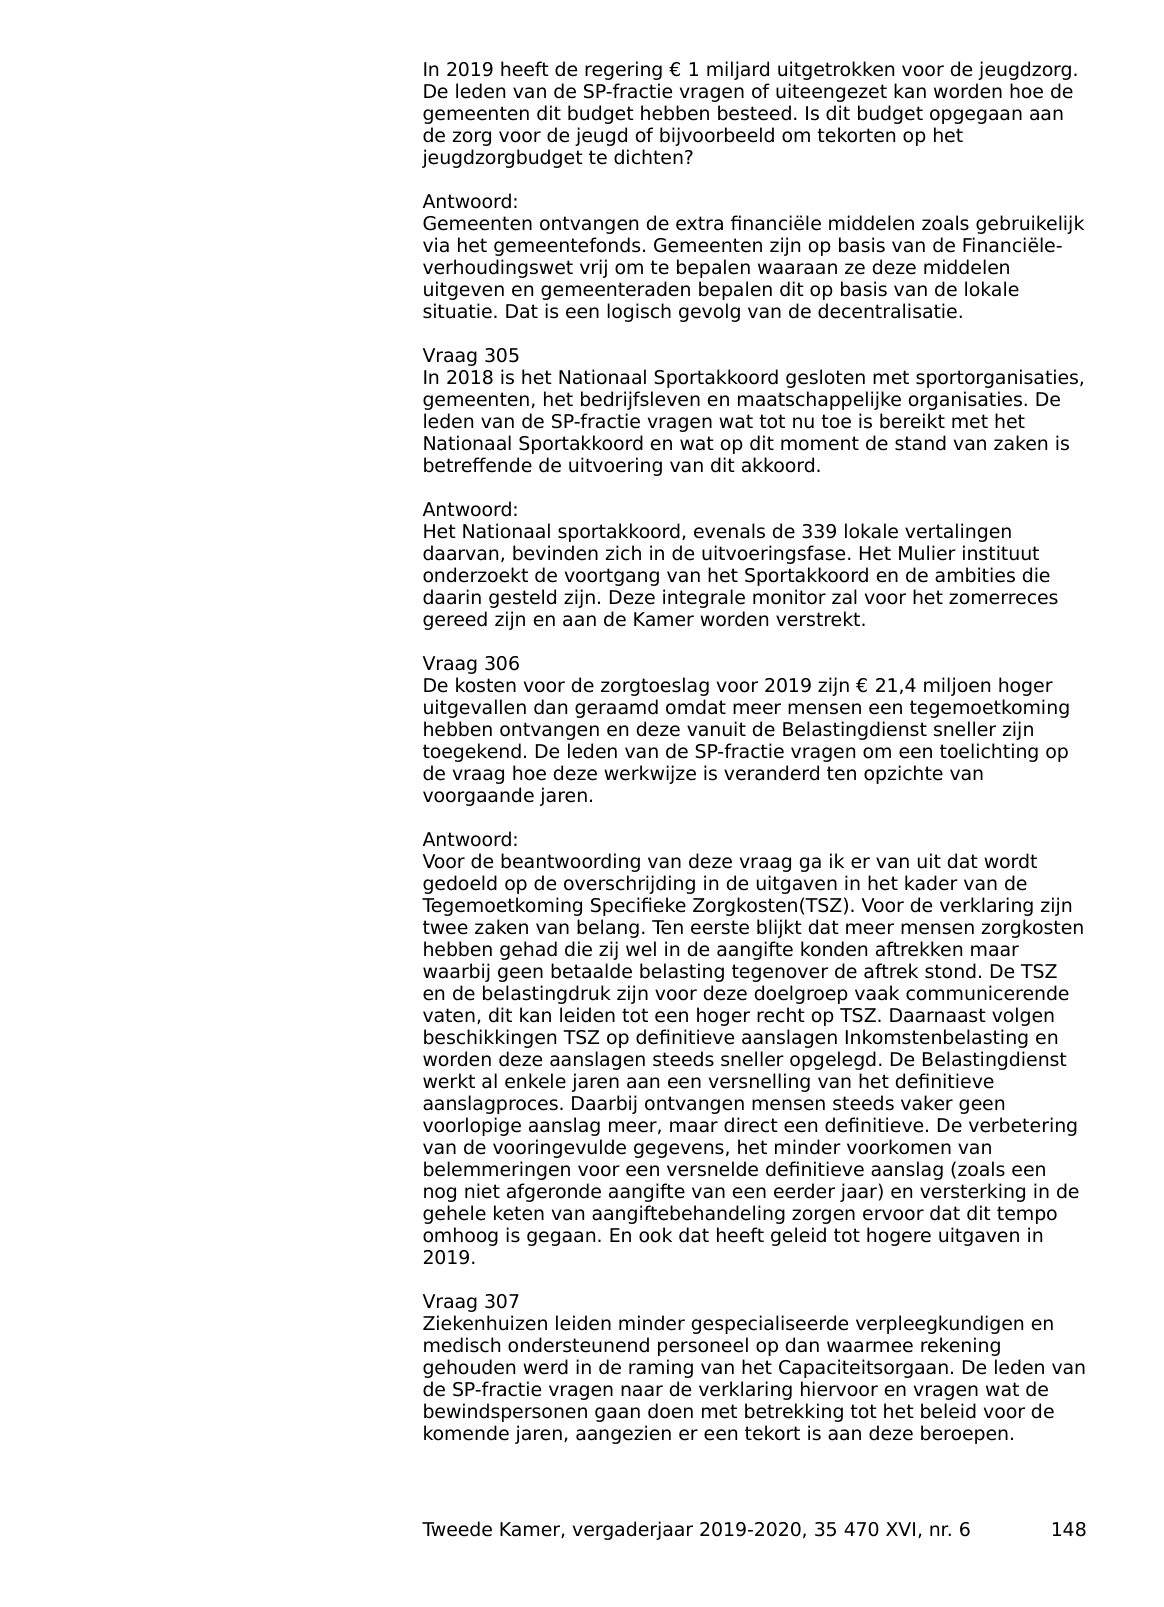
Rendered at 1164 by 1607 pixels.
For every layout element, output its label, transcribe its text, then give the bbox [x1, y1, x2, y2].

text Antwoord: [422, 191, 1087, 213]
text Het Nationaal sportakkoord, evenals de 339 lokale vertalingen daarvan, bevinden zich in de uitvoeringsfase. Het Mulier instituut onderzoekt de voortgang van het Sportakkoord en de ambities die daarin gesteld zijn. Deze integrale monitor zal voor het zomerreces gereed zijn en aan de Kamer worden verstrekt. [422, 521, 1087, 631]
text Voor de beantwoording van deze vraag ga ik er van uit dat wordt gedoeld op de overschrijding in de uitgaven in het kader van de Tegemoetkoming Specifieke Zorgkosten(TSZ). Voor de verklaring zijn twee zaken van belang. Ten eerste blijkt dat meer mensen zorgkosten hebben gehad die zij wel in de aangifte konden aftrekken maar waarbij geen betaalde belasting tegenover de aftrek stond. De TSZ en de belastingdruk zijn voor deze doelgroep vaak communicerende vaten, dit kan leiden tot een hoger recht op TSZ. Daarnaast volgen beschikkingen TSZ op definitieve aanslagen Inkomstenbelasting en worden deze aanslagen steeds sneller opgelegd. De Belastingdienst werkt al enkele jaren aan een versnelling van het definitieve aanslagproces. Daarbij ontvangen mensen steeds vaker geen voorlopige aanslag meer, maar direct een definitieve. De verbetering van de vooringevulde gegevens, het minder voorkomen van belemmeringen voor een versnelde definitieve aanslag (zoals een nog niet afgeronde aangifte van een eerder jaar) en versterking in de gehele keten van aangiftebehandeling zorgen ervoor dat dit tempo omhoog is gegaan. En ook dat heeft geleid tot hogere uitgaven in 2019. [422, 851, 1087, 1269]
text Ziekenhuizen leiden minder gespecialiseerde verpleegkundigen en medisch ondersteunend personeel op dan waarmee rekening gehouden werd in de raming van het Capaciteitsorgaan. De leden van de SP-fractie vragen naar de verklaring hiervoor en vragen wat de bewindspersonen gaan doen met betrekking tot het beleid voor de komende jaren, aangezien er een tekort is aan deze beroepen. [422, 1313, 1087, 1445]
text In 2018 is het Nationaal Sportakkoord gesloten met sportorganisaties, gemeenten, het bedrijfsleven en maatschappelijke organisaties. De leden van de SP-fractie vragen wat tot nu toe is bereikt met het Nationaal Sportakkoord en wat op dit moment de stand van zaken is betreffende de uitvoering van dit akkoord. [422, 367, 1087, 477]
text Gemeenten ontvangen de extra financiële middelen zoals gebruikelijk via het gemeentefonds. Gemeenten zijn op basis van de Financiële-verhoudingswet vrij om te bepalen waaraan ze deze middelen uitgeven en gemeenteraden bepalen dit op basis van de lokale situatie. Dat is een logisch gevolg van de decentralisatie. [422, 213, 1087, 323]
text Antwoord: [422, 499, 1087, 521]
text De kosten voor de zorgtoeslag voor 2019 zijn € 21,4 miljoen hoger uitgevallen dan geraamd omdat meer mensen een tegemoetkoming hebben ontvangen en deze vanuit de Belastingdienst sneller zijn toegekend. De leden van de SP-fractie vragen om een toelichting op de vraag hoe deze werkwijze is veranderd ten opzichte van voorgaande jaren. [422, 675, 1087, 807]
text Vraag 305 [422, 345, 1087, 367]
text In 2019 heeft de regering € 1 miljard uitgetrokken voor de jeugdzorg. De leden van de SP-fractie vragen of uiteengezet kan worden hoe de gemeenten dit budget hebben besteed. Is dit budget opgegaan aan de zorg voor de jeugd of bijvoorbeeld om tekorten op het jeugdzorgbudget te dichten? [422, 59, 1087, 169]
text Vraag 306 [422, 653, 1087, 675]
text Vraag 307 [422, 1291, 1087, 1313]
text Antwoord: [422, 829, 1087, 851]
